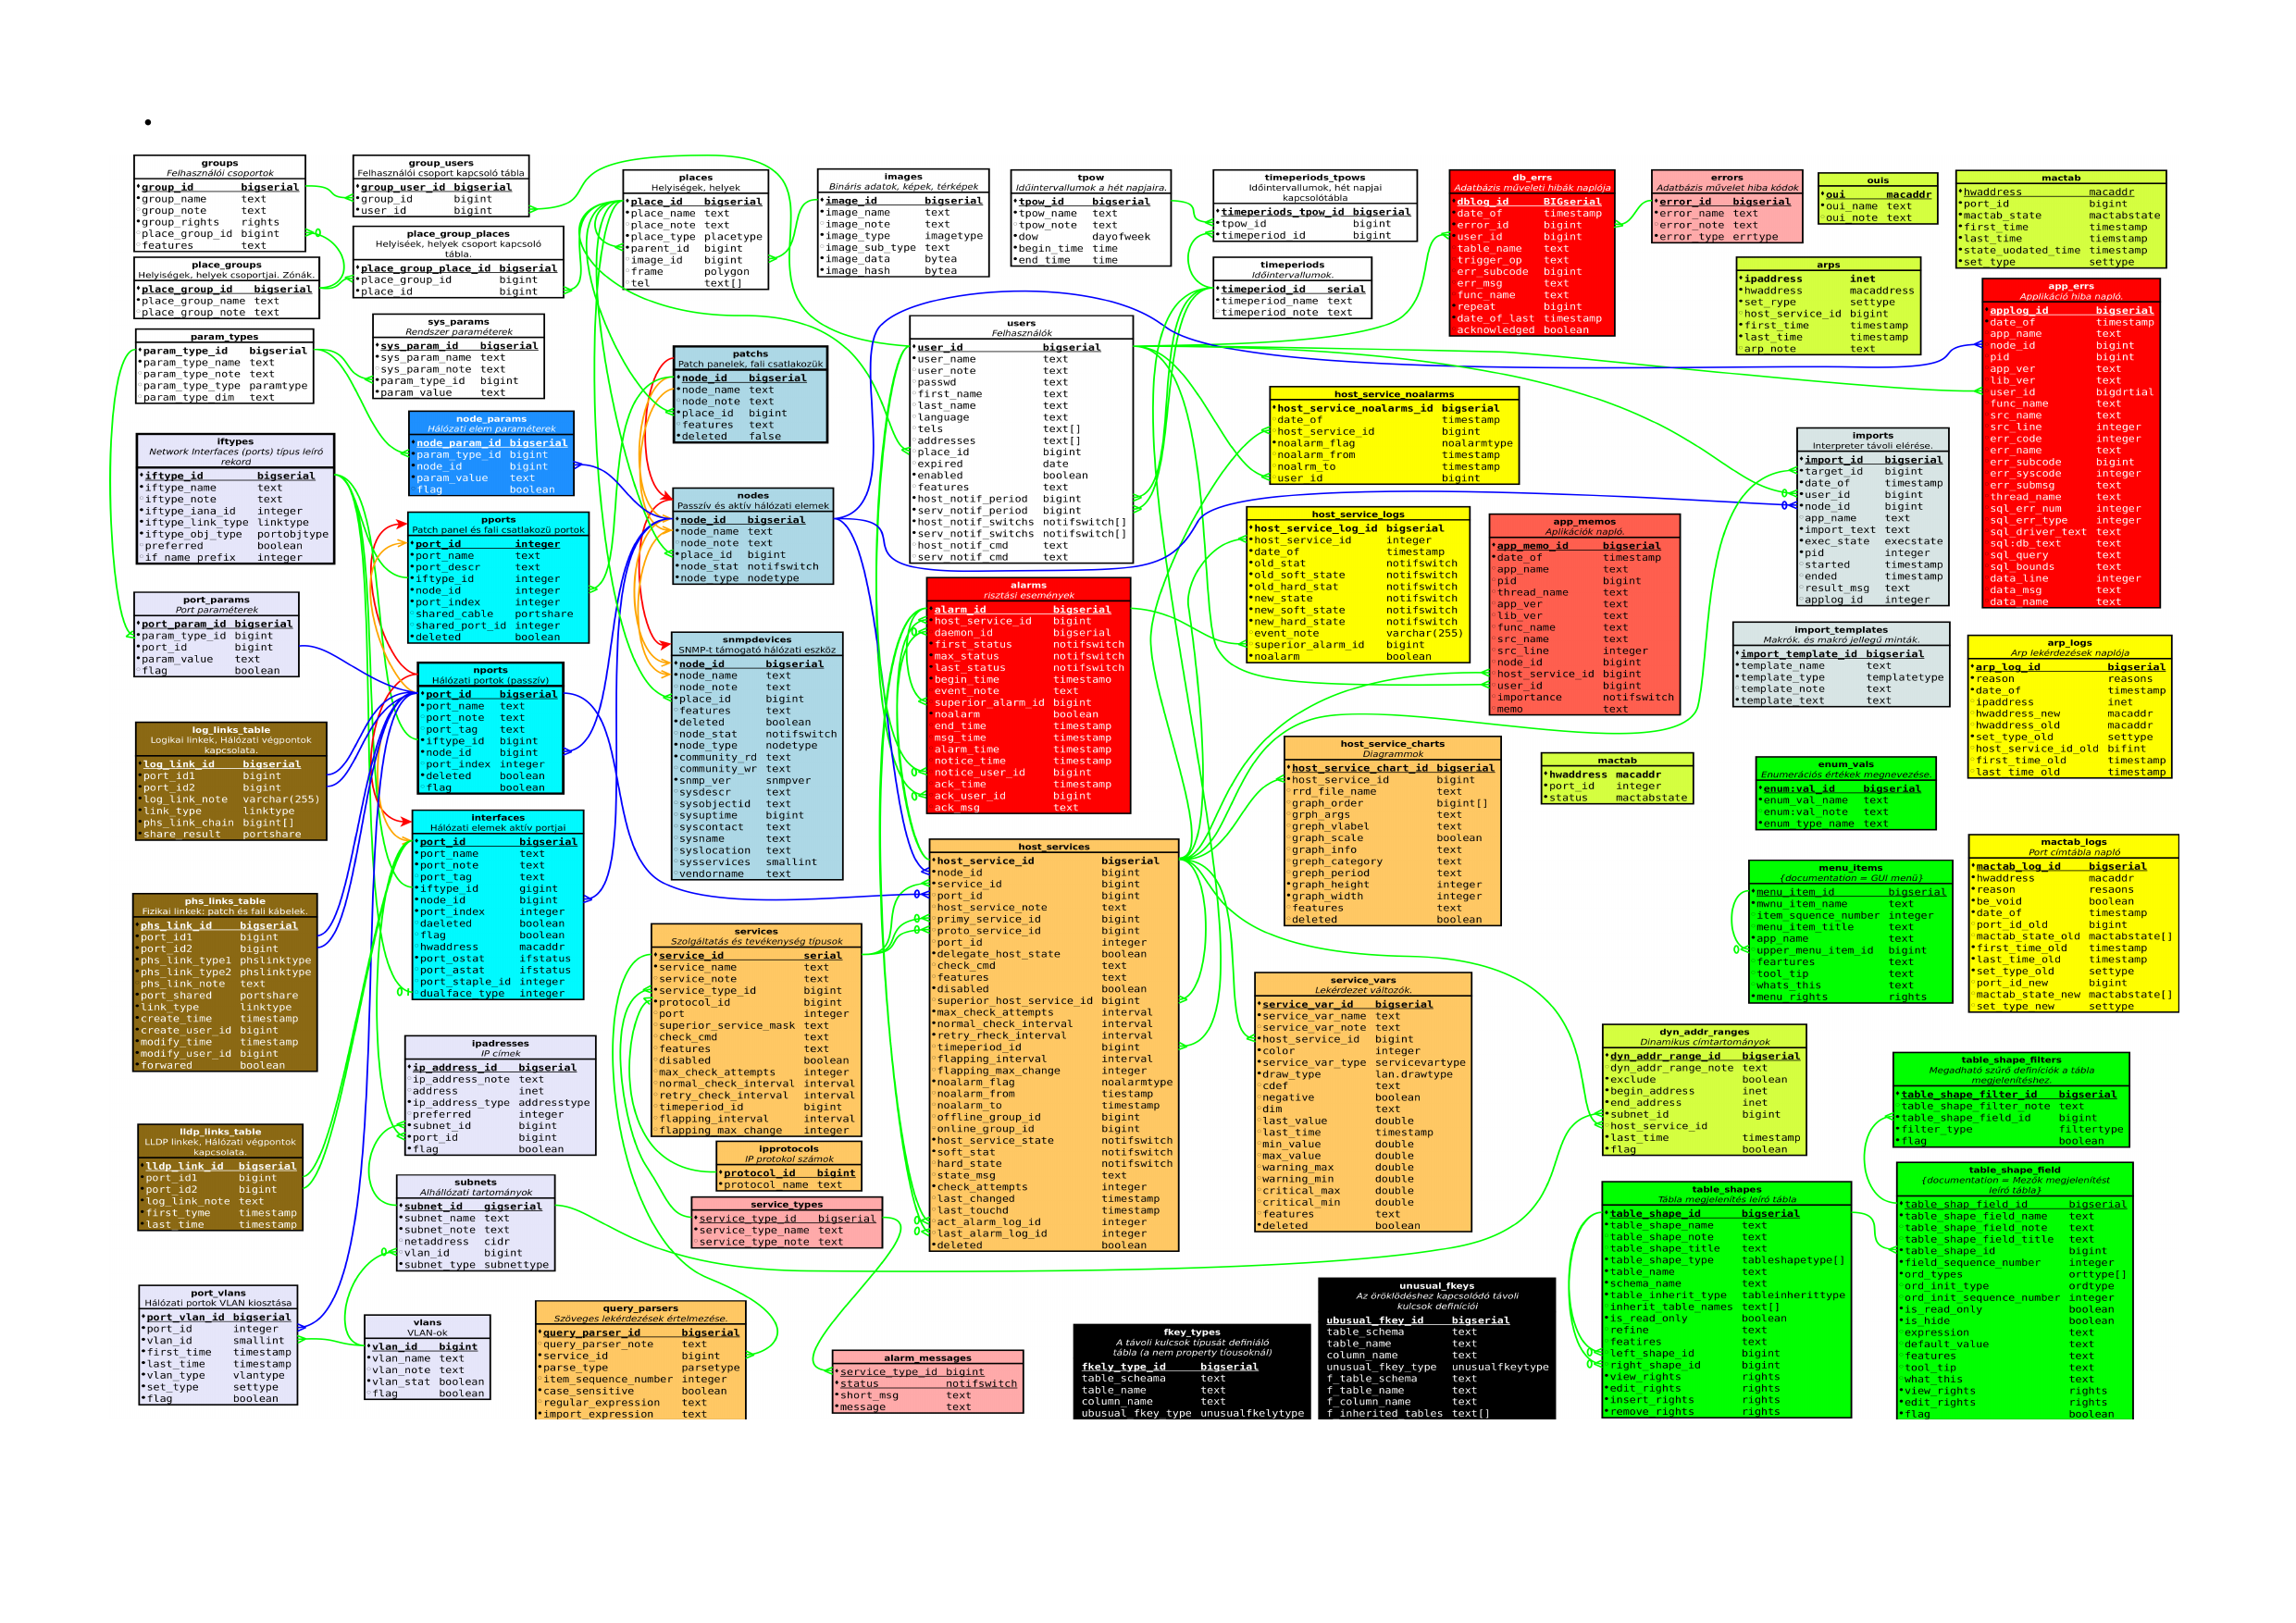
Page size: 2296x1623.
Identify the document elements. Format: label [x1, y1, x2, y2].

picture [109, 155, 2179, 1419]
